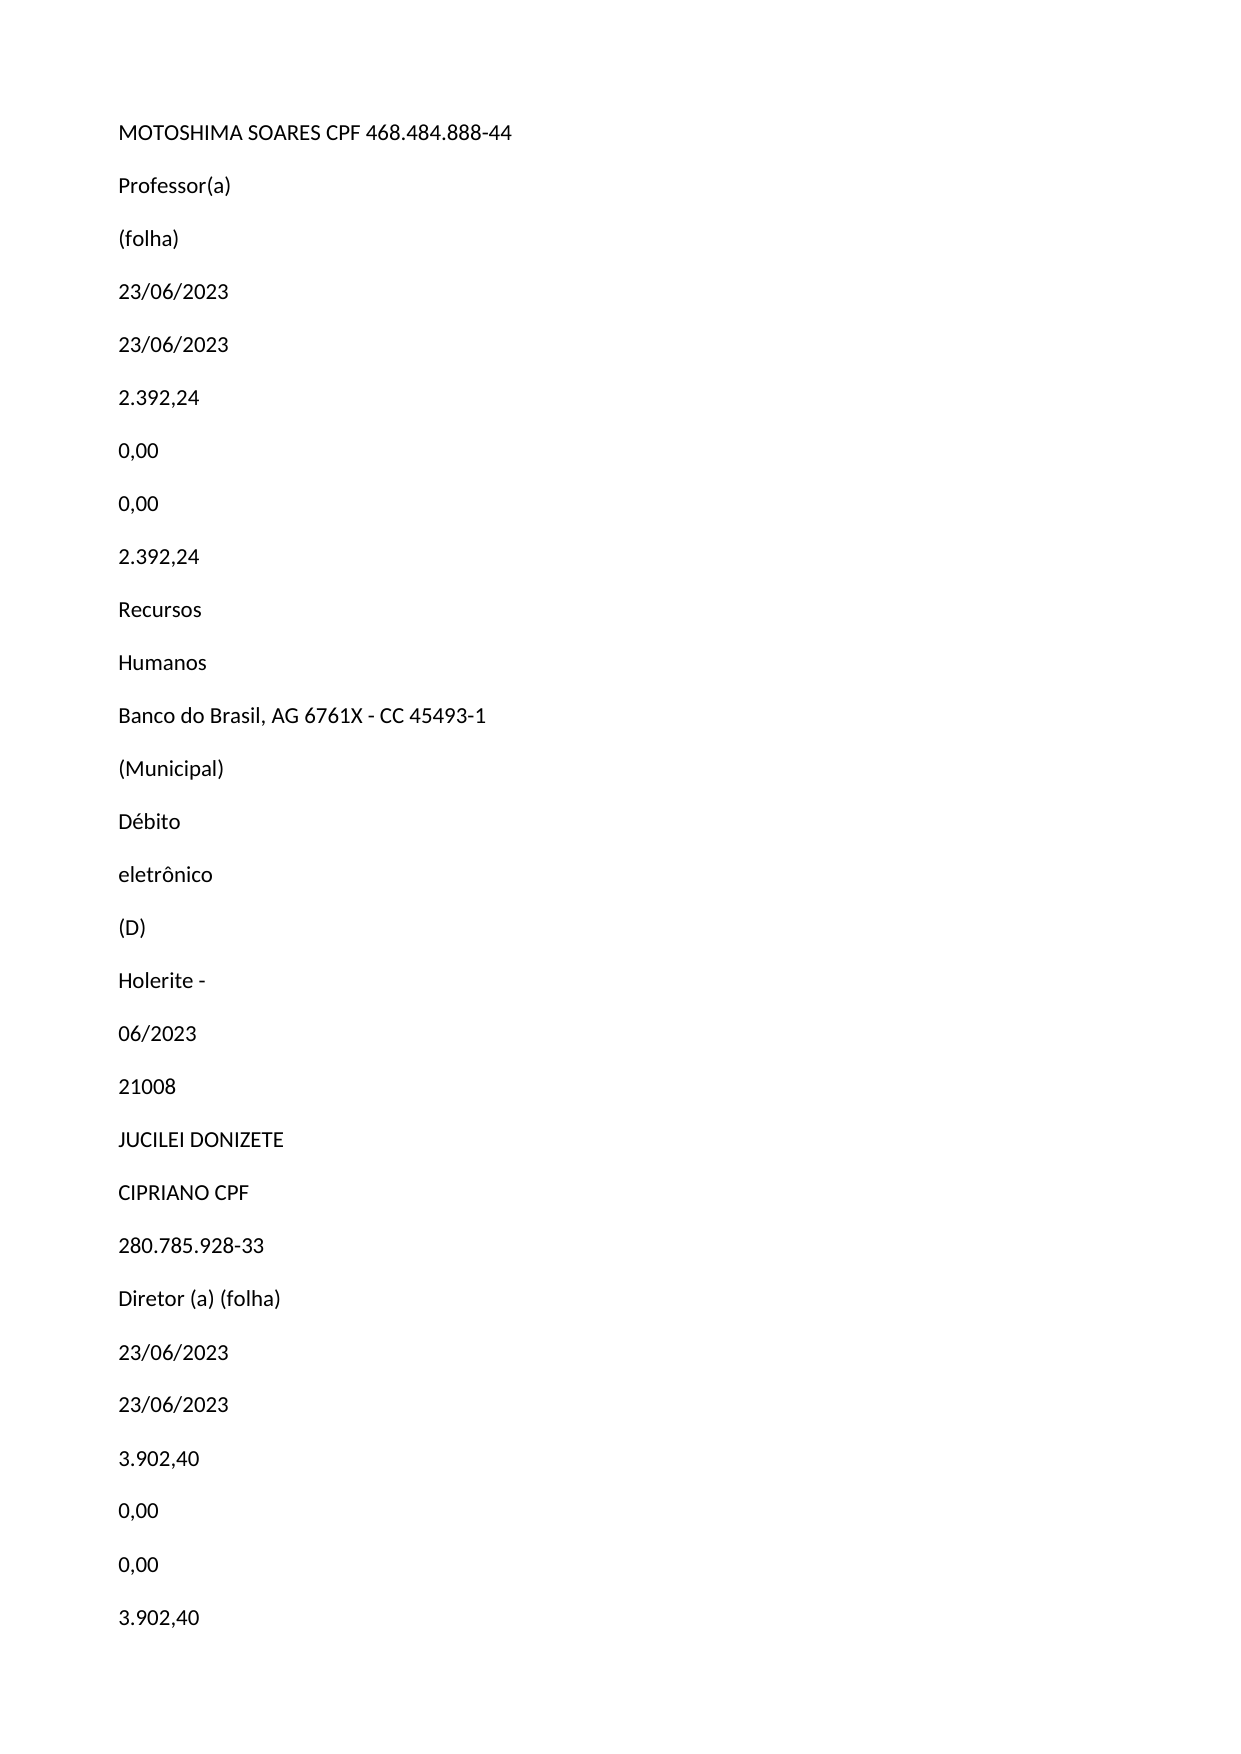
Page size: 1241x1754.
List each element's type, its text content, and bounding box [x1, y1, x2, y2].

text Professor(a) [118, 171, 1122, 199]
text eletrônico [118, 860, 1122, 888]
text 23/06/2023 [118, 1391, 1122, 1419]
text Humanos [118, 648, 1122, 676]
text 3.902,40 [118, 1444, 1122, 1472]
text 2.392,24 [118, 542, 1122, 570]
text Diretor (a) (folha) [118, 1284, 1122, 1313]
text MOTOSHIMA SOARES CPF 468.484.888-44 [118, 118, 1122, 146]
text 06/2023 [118, 1019, 1122, 1047]
text 23/06/2023 [118, 1338, 1122, 1366]
text 0,00 [118, 1497, 1122, 1525]
text Débito [118, 807, 1122, 835]
text 21008 [118, 1072, 1122, 1101]
text CIPRIANO CPF [118, 1178, 1122, 1207]
text 23/06/2023 [118, 330, 1122, 358]
text Banco do Brasil, AG 6761X - CC 45493-1 [118, 701, 1122, 729]
text 0,00 [118, 1550, 1122, 1578]
text 23/06/2023 [118, 277, 1122, 305]
text Holerite - [118, 966, 1122, 994]
text 0,00 [118, 436, 1122, 464]
text JUCILEI DONIZETE [118, 1126, 1122, 1153]
text (Municipal) [118, 754, 1122, 782]
text 0,00 [118, 489, 1122, 517]
text 3.902,40 [118, 1603, 1122, 1631]
text (D) [118, 913, 1122, 941]
text 2.392,24 [118, 383, 1122, 411]
text 280.785.928-33 [118, 1232, 1122, 1259]
text (folha) [118, 224, 1122, 252]
text Recursos [118, 595, 1122, 623]
